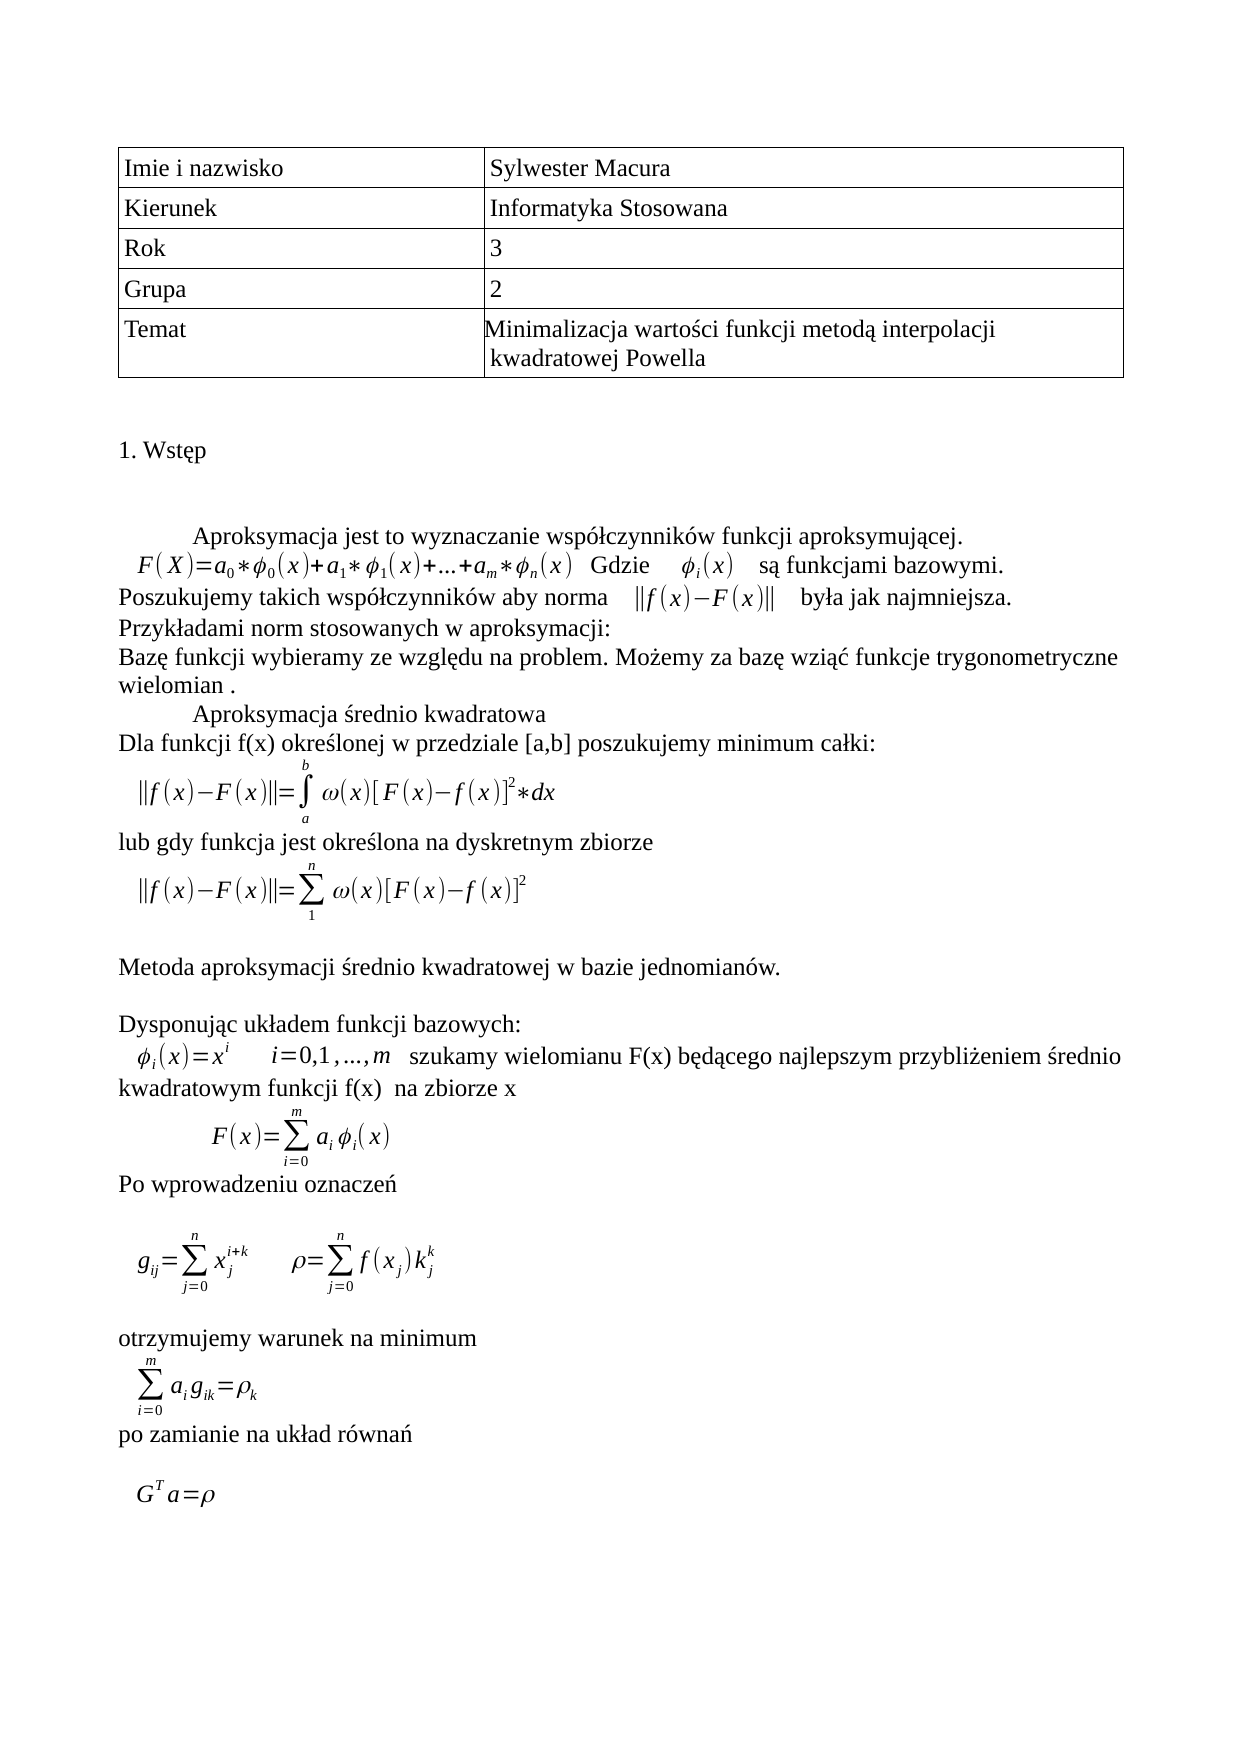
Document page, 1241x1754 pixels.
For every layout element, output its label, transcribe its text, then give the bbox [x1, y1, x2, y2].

text Dla funkcji f(x) określonej w przedziale [a,b] poszukujemy minimum całki: [118, 728, 1122, 757]
text Przykładami norm stosowanych w aproksymacji: [118, 613, 1122, 642]
text otrzymujemy warunek na minimum [118, 1323, 1122, 1352]
table_cell Minimalizacja wartości funkcji metodą interpolacji kwadratowej Powella [485, 309, 1123, 377]
text Dysponując układem funkcji bazowych: [118, 1009, 1122, 1038]
table_cell Rok [119, 229, 484, 268]
table_cell 2 [485, 269, 1123, 308]
table_cell Kierunek [119, 188, 484, 227]
text Aproksymacja średnio kwadratowa [118, 699, 1122, 728]
text po zamianie na układ równań [118, 1419, 1122, 1448]
table_header Sylwester Macura [485, 148, 1123, 187]
text Metoda aproksymacji średnio kwadratowej w bazie jednomianów. [118, 952, 1122, 981]
text Po wprowadzeniu oznaczeń [118, 1169, 1122, 1198]
table_header Imie i nazwisko [119, 148, 484, 187]
table_cell Grupa [119, 269, 484, 308]
table_cell Temat [119, 309, 484, 377]
text lub gdy funkcja jest określona na dyskretnym zbiorze [118, 827, 1122, 856]
text 1. Wstęp [118, 435, 1122, 463]
table_cell Informatyka Stosowana [485, 188, 1123, 227]
text Aproksymacja jest to wyznaczanie współczynników funkcji aproksymującej. [118, 521, 1122, 550]
text szukamy wielomianu F(x) będącego najlepszym przybliżeniem średnio kwadratowym funkcji f(x) na zbiorze x [118, 1038, 1122, 1102]
text Gdzie są funkcjami bazowymi. Poszukujemy takich współczynników aby norma była jak najmniejsza. [118, 550, 1122, 613]
text Bazę funkcji wybieramy ze względu na problem. Możemy za bazę wziąć funkcje trygonometryczne wielomian . [118, 642, 1122, 699]
table_cell 3 [485, 229, 1123, 268]
